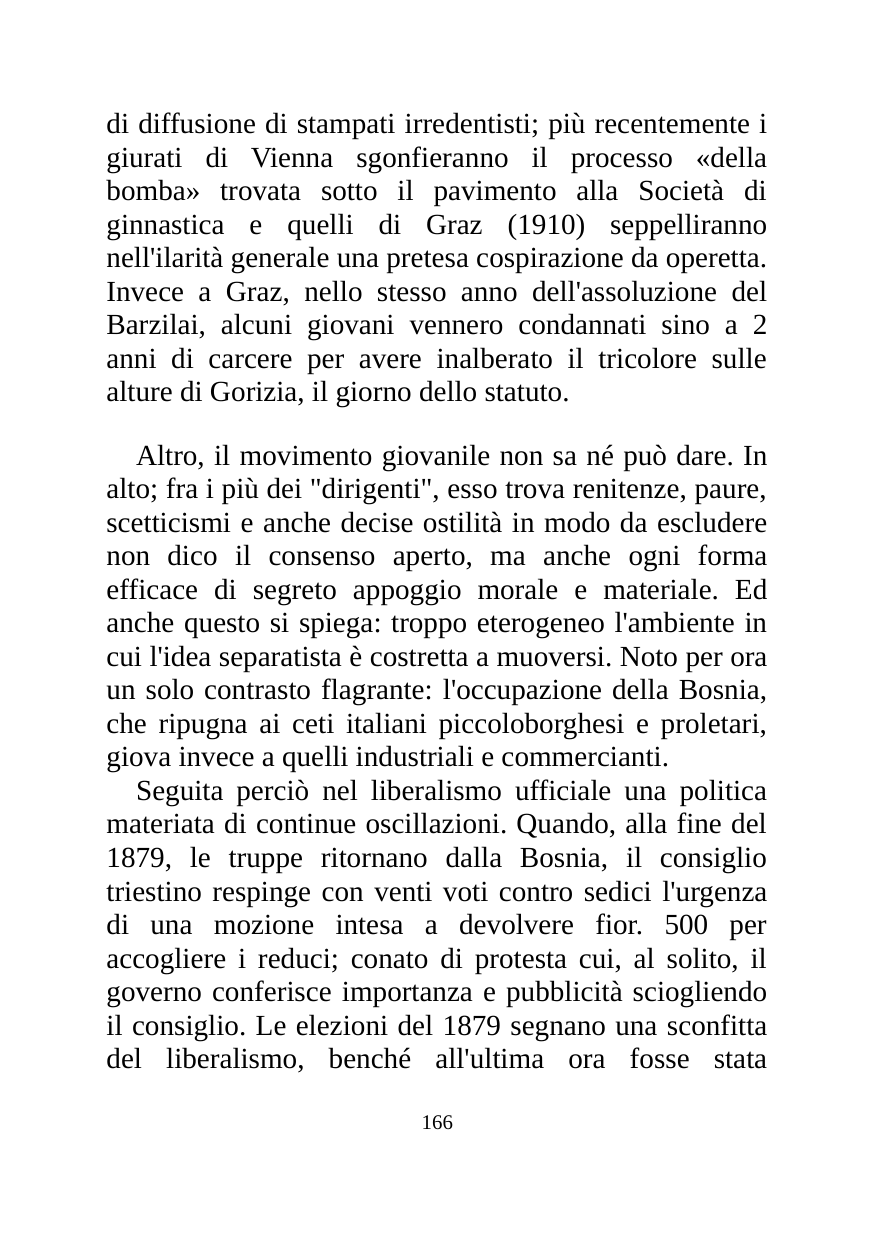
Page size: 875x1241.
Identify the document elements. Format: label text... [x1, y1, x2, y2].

text di diffusione di stampati irredentisti; più recentemente i giurati di Vienna sgonfieranno il processo «della bomba» trovata sotto il pavimento alla Società di ginnastica e quelli di Graz (1910) seppelliranno nell'ilarità generale una pretesa cospirazione da operetta. Invece a Graz, nello stesso anno dell'assoluzione del Barzilai, alcuni giovani vennero condannati sino a 2 anni di carcere per avere inalberato il tricolore sulle alture di Gorizia, il giorno dello statuto. [106, 106, 768, 408]
text Altro, il movimento giovanile non sa né può dare. In alto; fra i più dei "dirigenti", esso trova renitenze, paure, scetticismi e anche decise ostilità in modo da escludere non dico il consenso aperto, ma anche ogni forma efficace di segreto appoggio morale e materiale. Ed anche questo si spiega: troppo eterogeneo l'ambiente in cui l'idea separatista è costretta a muoversi. Noto per ora un solo contrasto flagrante: l'occupazione della Bosnia, che ripugna ai ceti italiani piccoloborghesi e proletari, giova invece a quelli industriali e commercianti. [106, 438, 768, 773]
text Seguita perciò nel liberalismo ufficiale una politica materiata di continue oscillazioni. Quando, alla fine del 1879, le truppe ritornano dalla Bosnia, il consiglio triestino respinge con venti voti contro sedici l'urgenza di una mozione intesa a devolvere fior. 500 per accogliere i reduci; conato di protesta cui, al solito, il governo conferisce importanza e pubblicità sciogliendo il consiglio. Le elezioni del 1879 segnano una sconfitta del liberalismo, benché all'ultima ora fosse stata [106, 773, 768, 1075]
